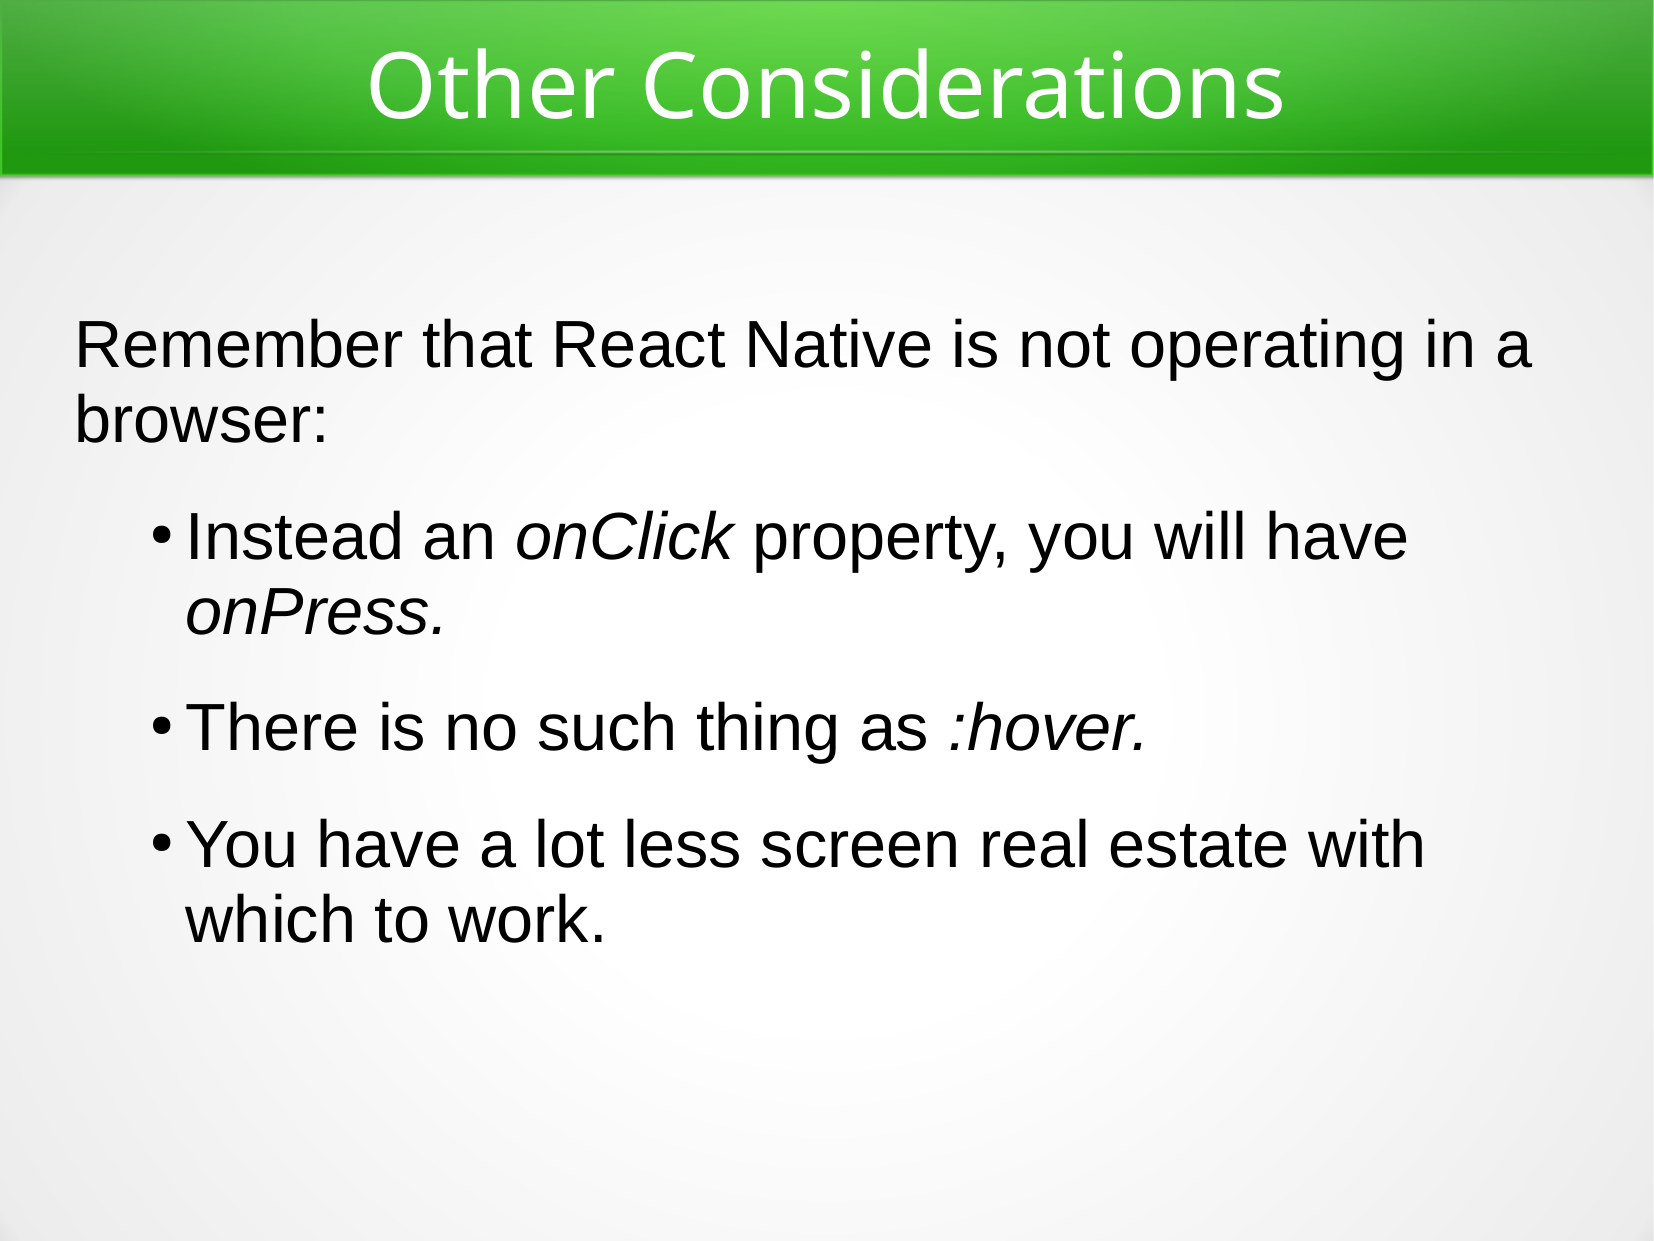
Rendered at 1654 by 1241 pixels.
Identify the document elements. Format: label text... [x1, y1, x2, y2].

picture [0, 0, 1654, 1241]
text_box Remember that React Native is not operating in a browser: Instead an onClick property, you will have onPress. There is no such thing as :hover. You have a lot less screen real estate with which to work. [60, 300, 1591, 1096]
title Other Considerations [82, 11, 1571, 154]
